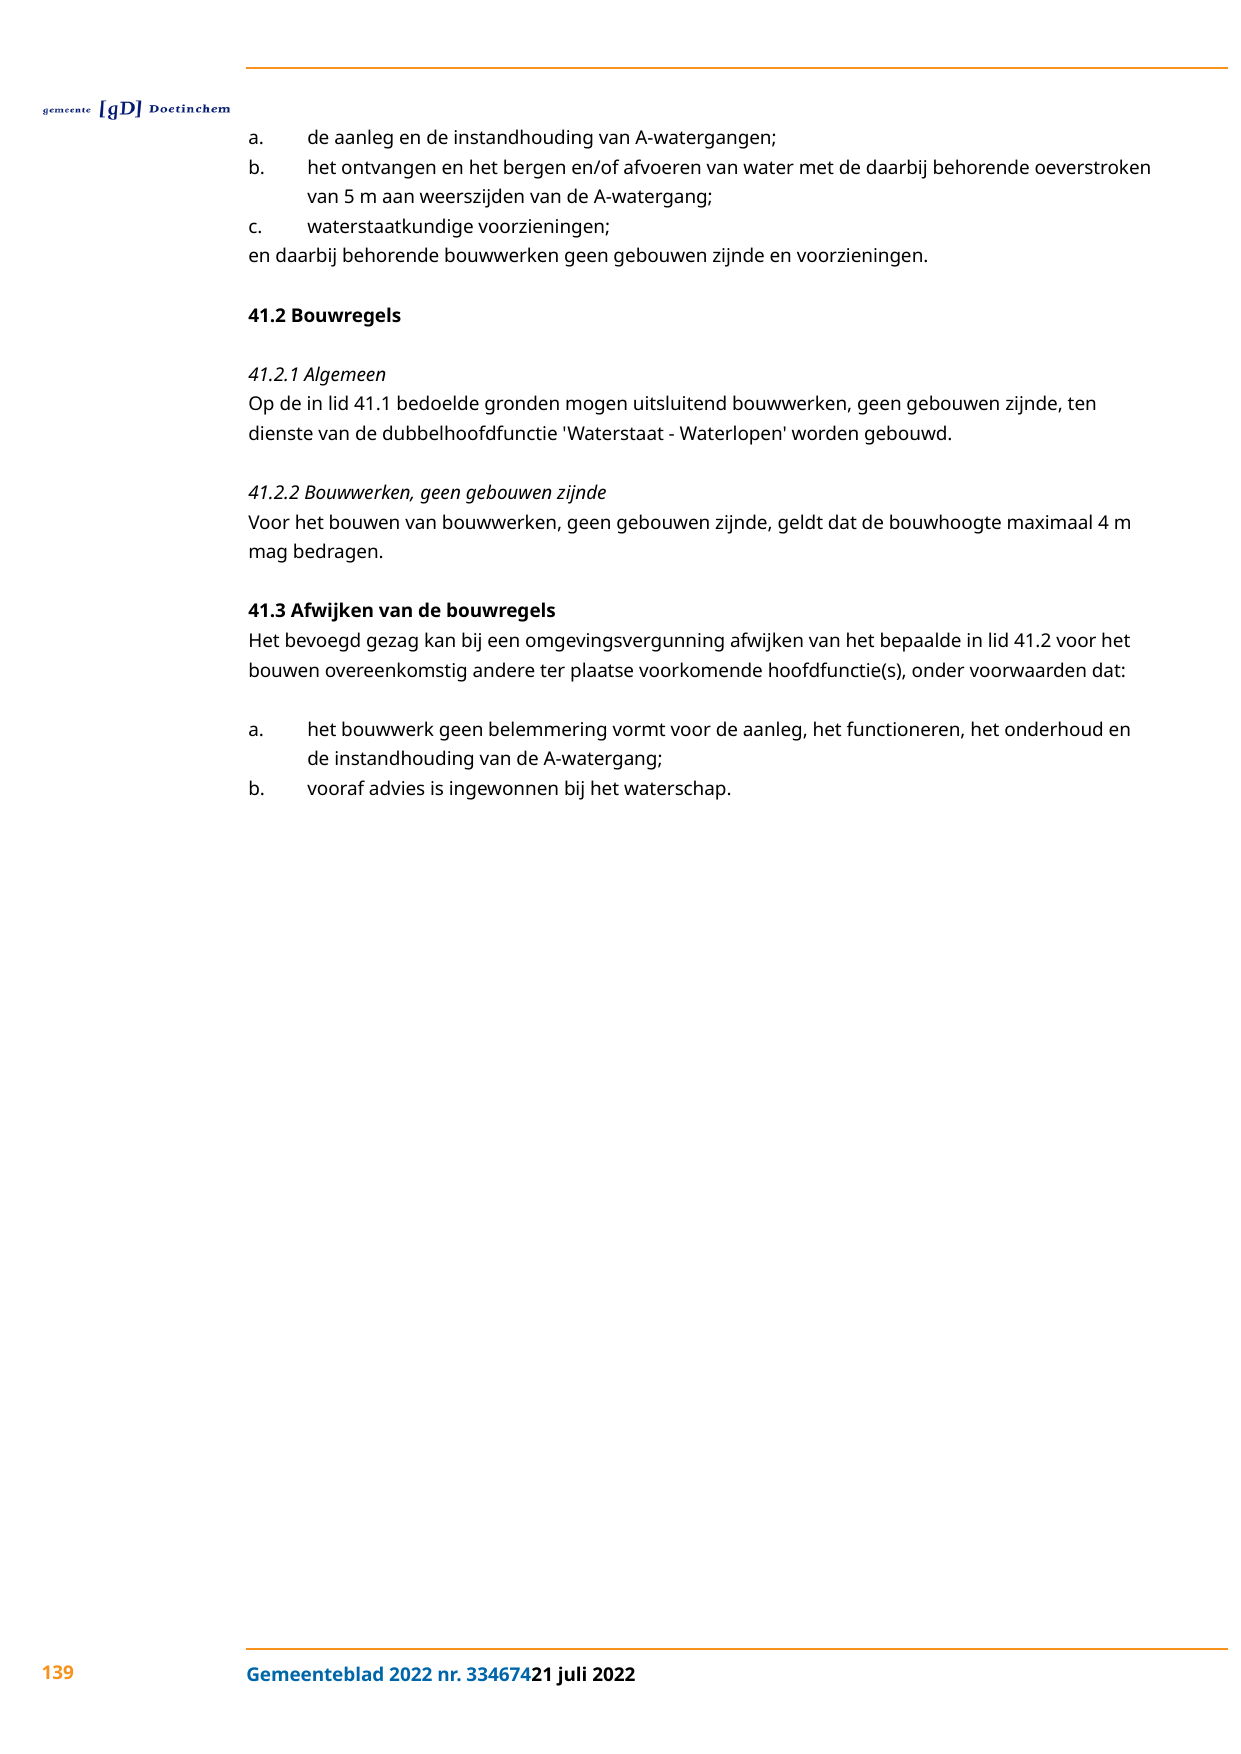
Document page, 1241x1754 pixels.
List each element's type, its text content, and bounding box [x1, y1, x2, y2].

text 41.3 Afwijken van de bouwregels [248, 598, 1152, 623]
list het bouwwerk geen belemmering vormt voor de aanleg, het functioneren, het onderhoud en de instandhouding van de A-watergang; [248, 716, 1152, 771]
text 41.2.1 Algemeen [248, 361, 1152, 387]
list het ontvangen en het bergen en/of afvoeren van water met de daarbij behorende oeverstroken van 5 m aan weerszijden van de A-watergang; [248, 154, 1152, 209]
list waterstaatkundige voorzieningen; [248, 213, 1152, 239]
text Het bevoegd gezag kan bij een omgevingsvergunning afwijken van het bepaalde in lid 41.2 voor het bouwen overeenkomstig andere ter plaatse voorkomende hoofdfunctie(s), onder voorwaarden dat: [248, 627, 1152, 683]
text 41.2 Bouwregels [248, 302, 1152, 328]
text en daarbij behorende bouwwerken geen gebouwen zijnde en voorzieningen. [248, 243, 1152, 268]
text Voor het bouwen van bouwwerken, geen gebouwen zijnde, geldt dat de bouwhoogte maximaal 4 m mag bedragen. [248, 509, 1152, 564]
text 41.2.2 Bouwwerken, geen gebouwen zijnde [248, 479, 1152, 505]
list vooraf advies is ingewonnen bij het waterschap. [248, 775, 1152, 801]
list de aanleg en de instandhouding van A-watergangen; [248, 124, 1152, 150]
picture [41, 47, 231, 172]
text Op de in lid 41.1 bedoelde gronden mogen uitsluitend bouwwerken, geen gebouwen zijnde, ten dienste van de dubbelhoofdfunctie 'Waterstaat - Waterlopen' worden gebouwd. [248, 391, 1152, 446]
